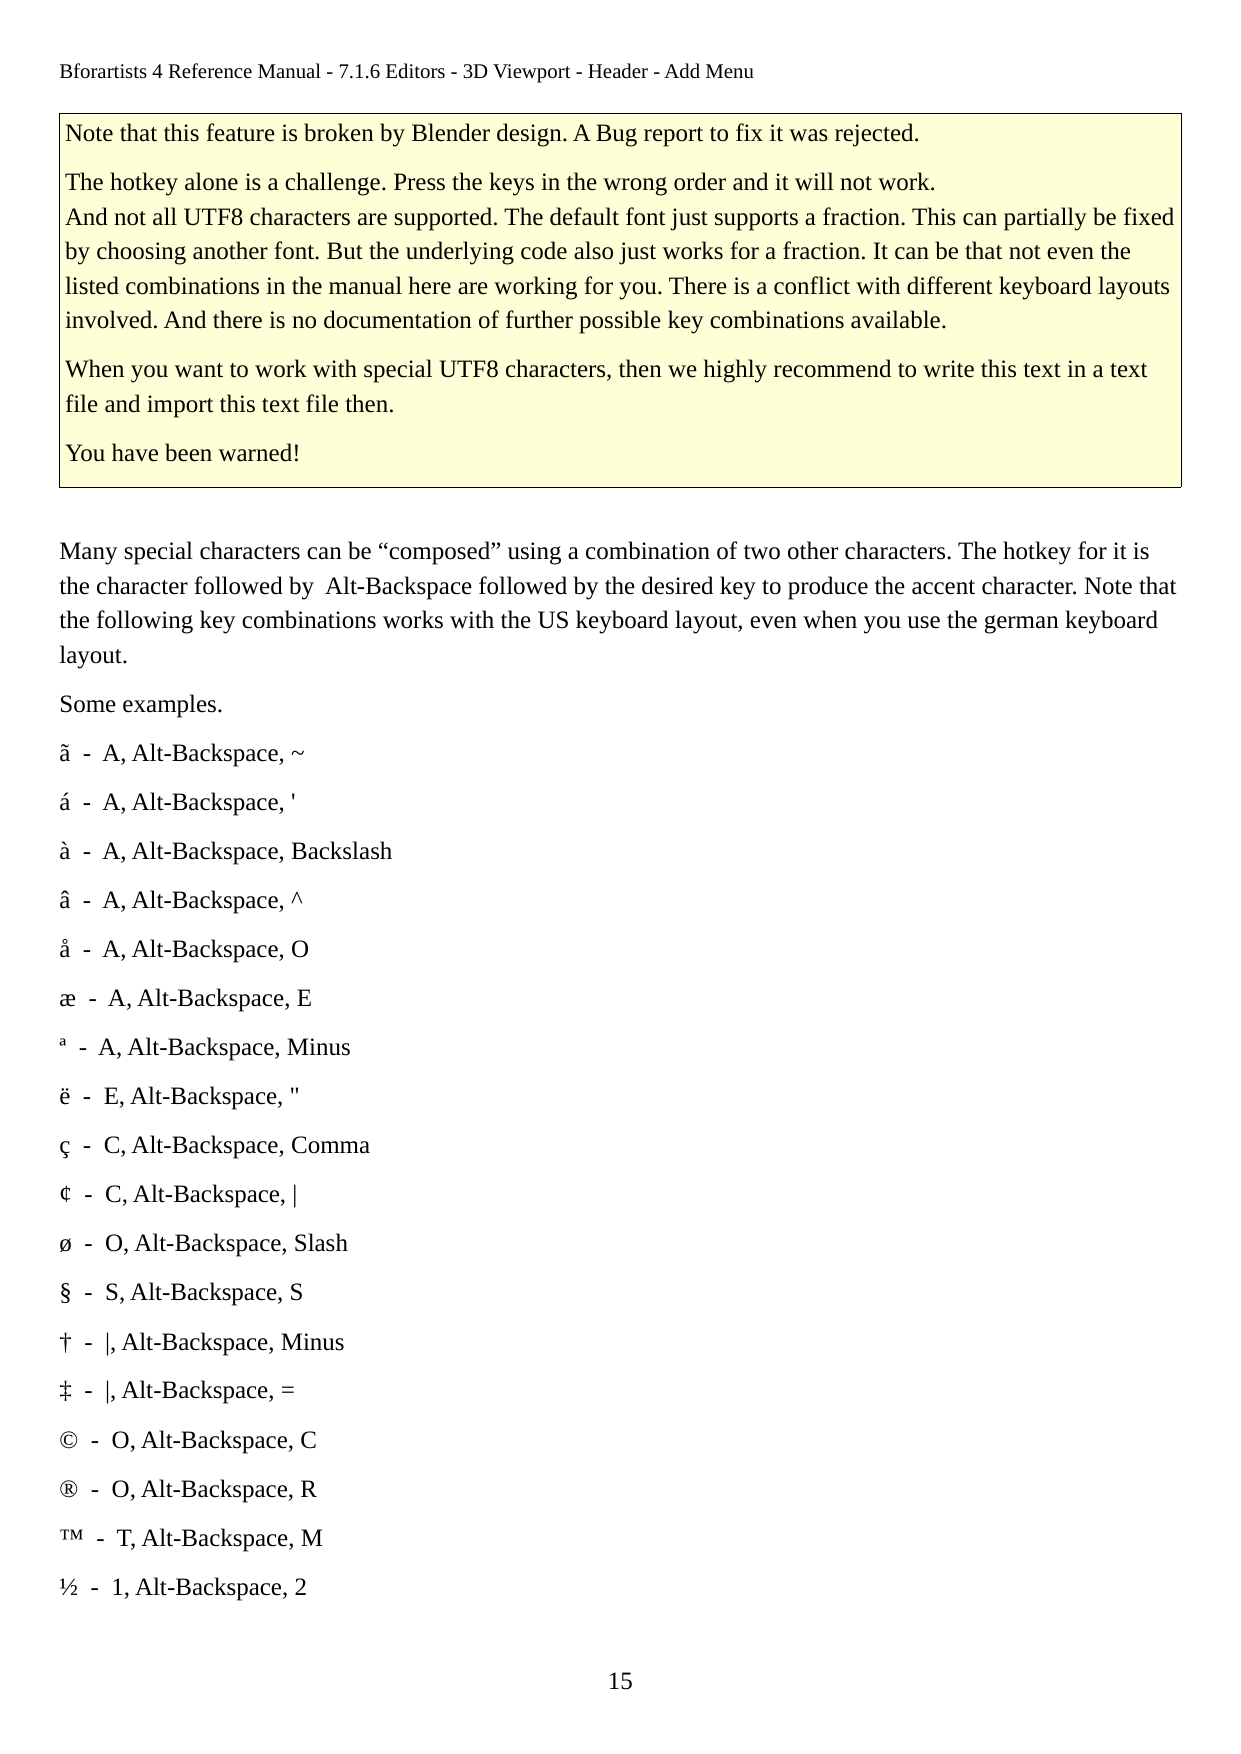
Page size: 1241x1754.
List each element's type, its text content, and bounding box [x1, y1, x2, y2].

text â - A, Alt-Backspace, ^ [59, 885, 1181, 914]
text ø - O, Alt-Backspace, Slash [59, 1228, 1181, 1257]
text à - A, Alt-Backspace, Backslash [59, 836, 1181, 865]
text ç - C, Alt-Backspace, Comma [59, 1130, 1181, 1159]
text ½ - 1, Alt-Backspace, 2 [59, 1572, 1181, 1601]
text Some examples. [59, 689, 1181, 717]
text † - |, Alt-Backspace, Minus [59, 1327, 1181, 1355]
text § - S, Alt-Backspace, S [59, 1277, 1181, 1306]
text ‡ - |, Alt-Backspace, = [59, 1376, 1181, 1404]
text ª - A, Alt-Backspace, Minus [59, 1032, 1181, 1061]
text å - A, Alt-Backspace, O [59, 934, 1181, 963]
text ã - A, Alt-Backspace, ~ [59, 738, 1181, 767]
text æ - A, Alt-Backspace, E [59, 983, 1181, 1012]
text ® - O, Alt-Backspace, R [59, 1474, 1181, 1502]
text ë - E, Alt-Backspace, " [59, 1081, 1181, 1110]
text Many special characters can be “composed” using a combination of two other characters. The hotkey for it is the character followed by Alt-Backspace followed by the desired key to produce the accent character. Note that the following key combinations works with the US keyboard layout, even when you use the german keyboard layout. [59, 536, 1181, 668]
text á - A, Alt-Backspace, ' [59, 787, 1181, 816]
table_cell Note that this feature is broken by Blender design. A Bug report to fix it was rejected. The hotkey alone is a challenge. Press the keys in the wrong order and it will not work. And not all UTF8 characters are supported. The default font just supports a fraction. This can partially be fixed by choosing another font. But the underlying code also just works for a fraction. It can be that not even the listed combinations in the manual here are working for you. There is a conflict with different keyboard layouts involved. And there is no documentation of further possible key combinations available. When you want to work with special UTF8 characters, then we highly recommend to write this text in a text file and import this text file then. You have been warned! [60, 114, 1181, 487]
text © - O, Alt-Backspace, C [59, 1425, 1181, 1453]
text ™ - T, Alt-Backspace, M [59, 1523, 1181, 1552]
text ¢ - C, Alt-Backspace, | [59, 1179, 1181, 1208]
